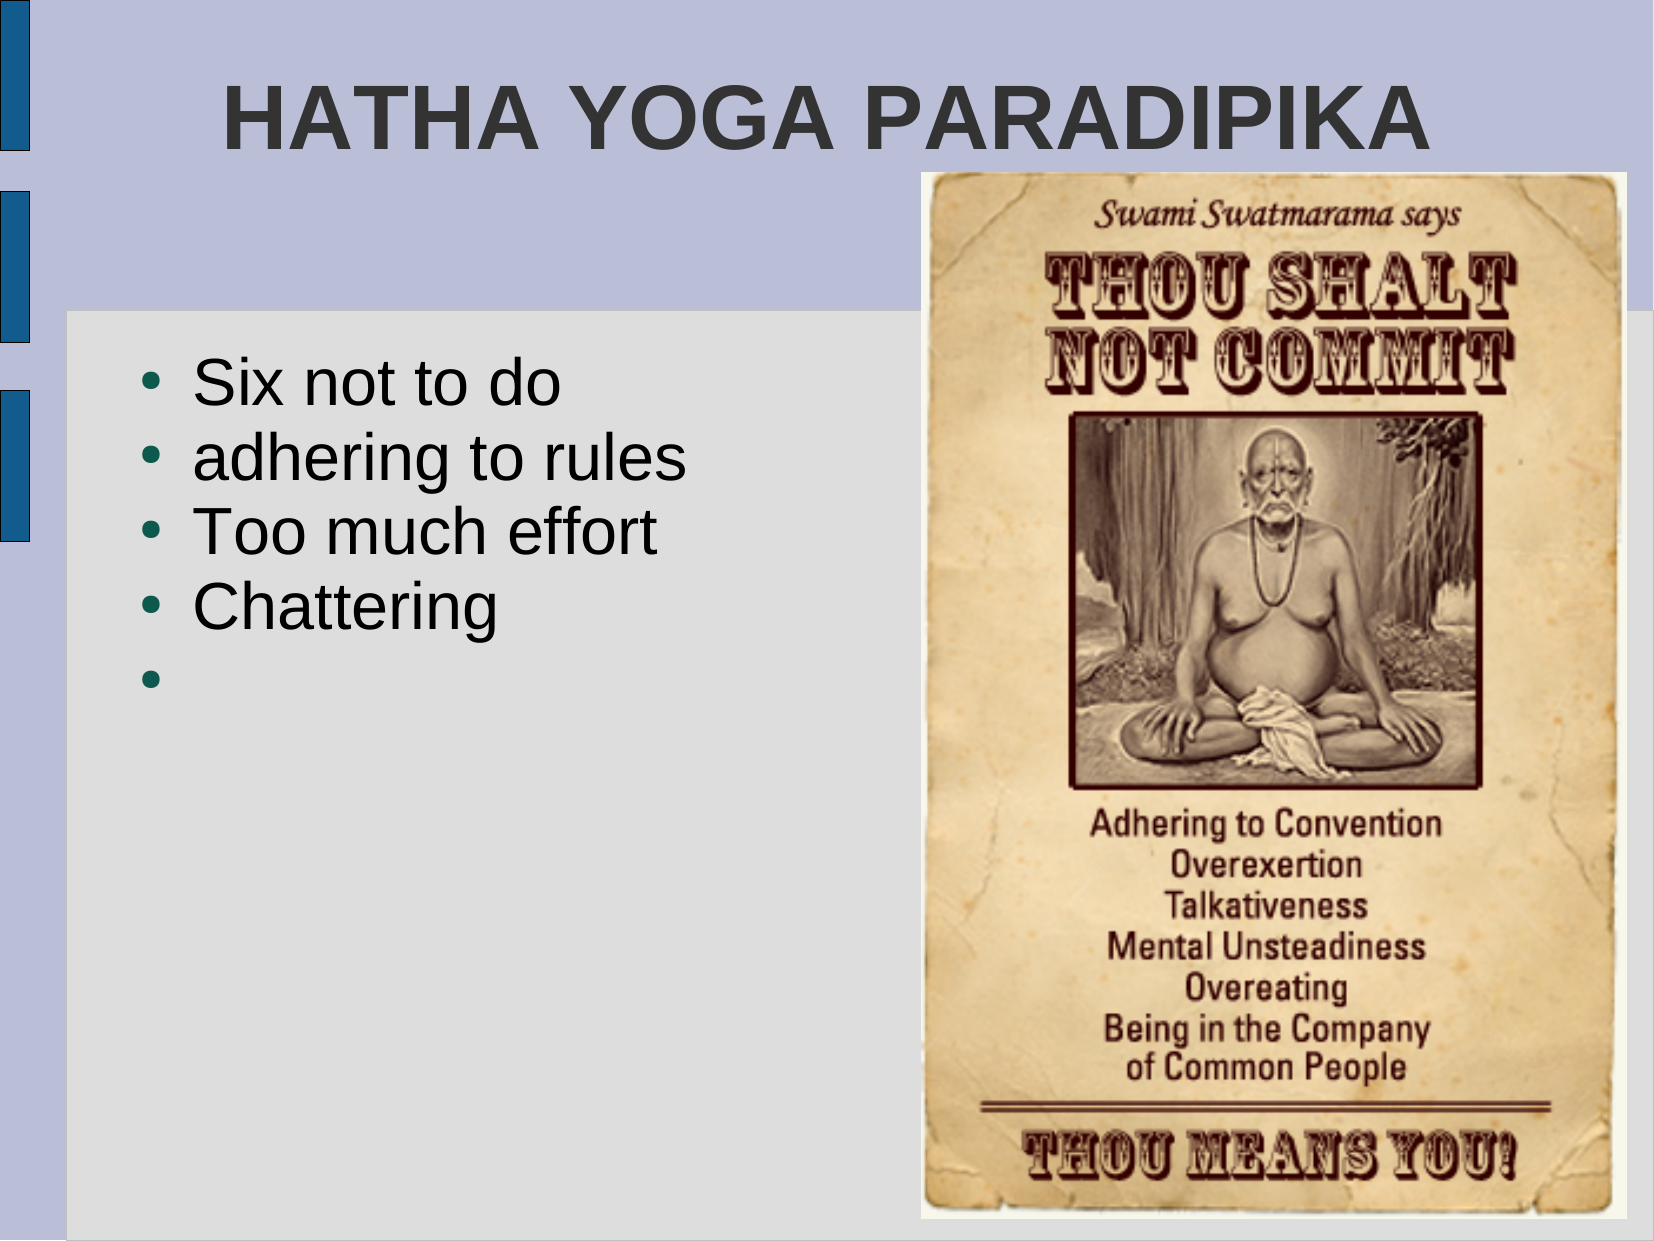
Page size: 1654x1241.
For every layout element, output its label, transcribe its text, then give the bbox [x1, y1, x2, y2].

picture [921, 172, 1627, 1219]
list Six not to do adhering to rules Too much effort Chattering [121, 344, 921, 1065]
title HATHA YOGA PARADIPIKA [121, 14, 1534, 222]
